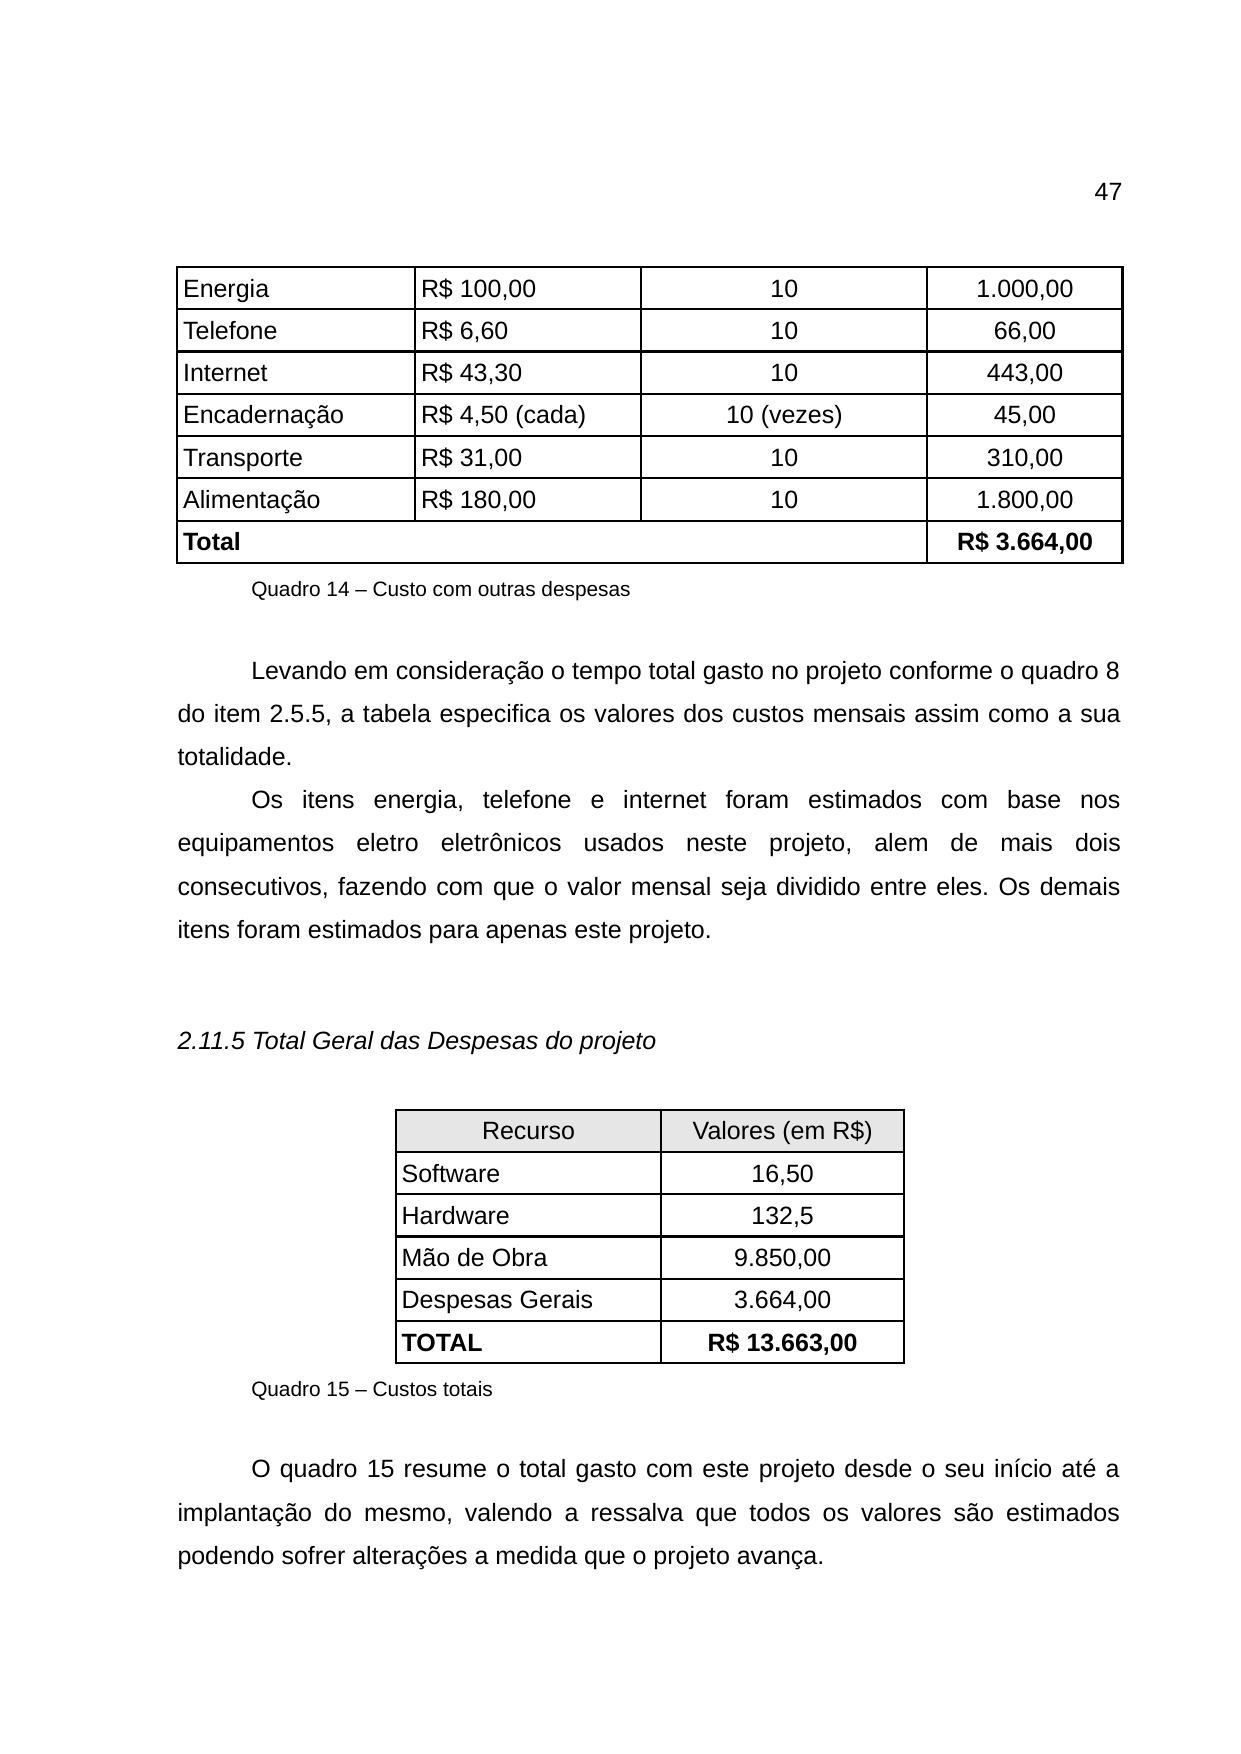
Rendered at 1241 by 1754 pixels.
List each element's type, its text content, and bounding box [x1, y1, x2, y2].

text Os itens energia, telefone e internet foram estimados com base nos equipamentos eletro eletrônicos usados neste projeto, alem de mais dois consecutivos, fazendo com que o valor mensal seja dividido entre eles. Os demais itens foram estimados para apenas este projeto. [177, 785, 1122, 943]
table_cell Internet [178, 353, 414, 393]
table_cell R$ 6,60 [416, 310, 640, 350]
table_cell Despesas Gerais [397, 1280, 660, 1320]
text Levando em consideração o tempo total gasto no projeto conforme o quadro 8 do item 2.5.5, a tabela especifica os valores dos custos mensais assim como a sua totalidade. [177, 656, 1122, 771]
table_cell 10 [642, 353, 926, 393]
table_cell 10 [642, 268, 926, 308]
table_cell R$ 13.663,00 [662, 1322, 903, 1362]
table_cell R$ 43,30 [416, 353, 640, 393]
table_cell Total [178, 522, 926, 562]
table_cell 10 [642, 437, 926, 477]
table_cell 16,50 [662, 1153, 903, 1193]
subtitle 2.11.5 Total Geral das Despesas do projeto [177, 1026, 1122, 1055]
table_cell Alimentação [178, 479, 414, 519]
text O quadro 15 resume o total gasto com este projeto desde o seu início até a implantação do mesmo, valendo a ressalva que todos os valores são estimados podendo sofrer alterações a medida que o projeto avança. [177, 1454, 1122, 1569]
table_cell R$ 180,00 [416, 479, 640, 519]
table_cell R$ 100,00 [416, 268, 640, 308]
table_cell 1.000,00 [928, 268, 1121, 308]
text Quadro 14 – Custo com outras despesas [177, 576, 1122, 600]
table_cell 66,00 [928, 310, 1121, 350]
table_header Valores (em R$) [662, 1111, 903, 1151]
table_header Recurso [397, 1111, 660, 1151]
table_cell 10 [642, 310, 926, 350]
table_cell 9.850,00 [662, 1238, 903, 1278]
table_cell Mão de Obra [397, 1238, 660, 1278]
text Quadro 15 – Custos totais [177, 1377, 1122, 1401]
table_cell 310,00 [928, 437, 1121, 477]
table_cell 10 [642, 479, 926, 519]
table_cell 45,00 [928, 395, 1121, 435]
table_cell Energia [178, 268, 414, 308]
table_cell Hardware [397, 1195, 660, 1235]
table_cell R$ 4,50 (cada) [416, 395, 640, 435]
table_cell R$ 3.664,00 [928, 522, 1121, 562]
table_cell 443,00 [928, 353, 1121, 393]
table_cell 10 (vezes) [642, 395, 926, 435]
table_cell 3.664,00 [662, 1280, 903, 1320]
table_cell Encadernação [178, 395, 414, 435]
table_cell Software [397, 1153, 660, 1193]
table_cell R$ 31,00 [416, 437, 640, 477]
table_cell 132,5 [662, 1195, 903, 1235]
table_cell Telefone [178, 310, 414, 350]
table_cell Transporte [178, 437, 414, 477]
table_cell 1.800,00 [928, 479, 1121, 519]
table_cell TOTAL [397, 1322, 660, 1362]
